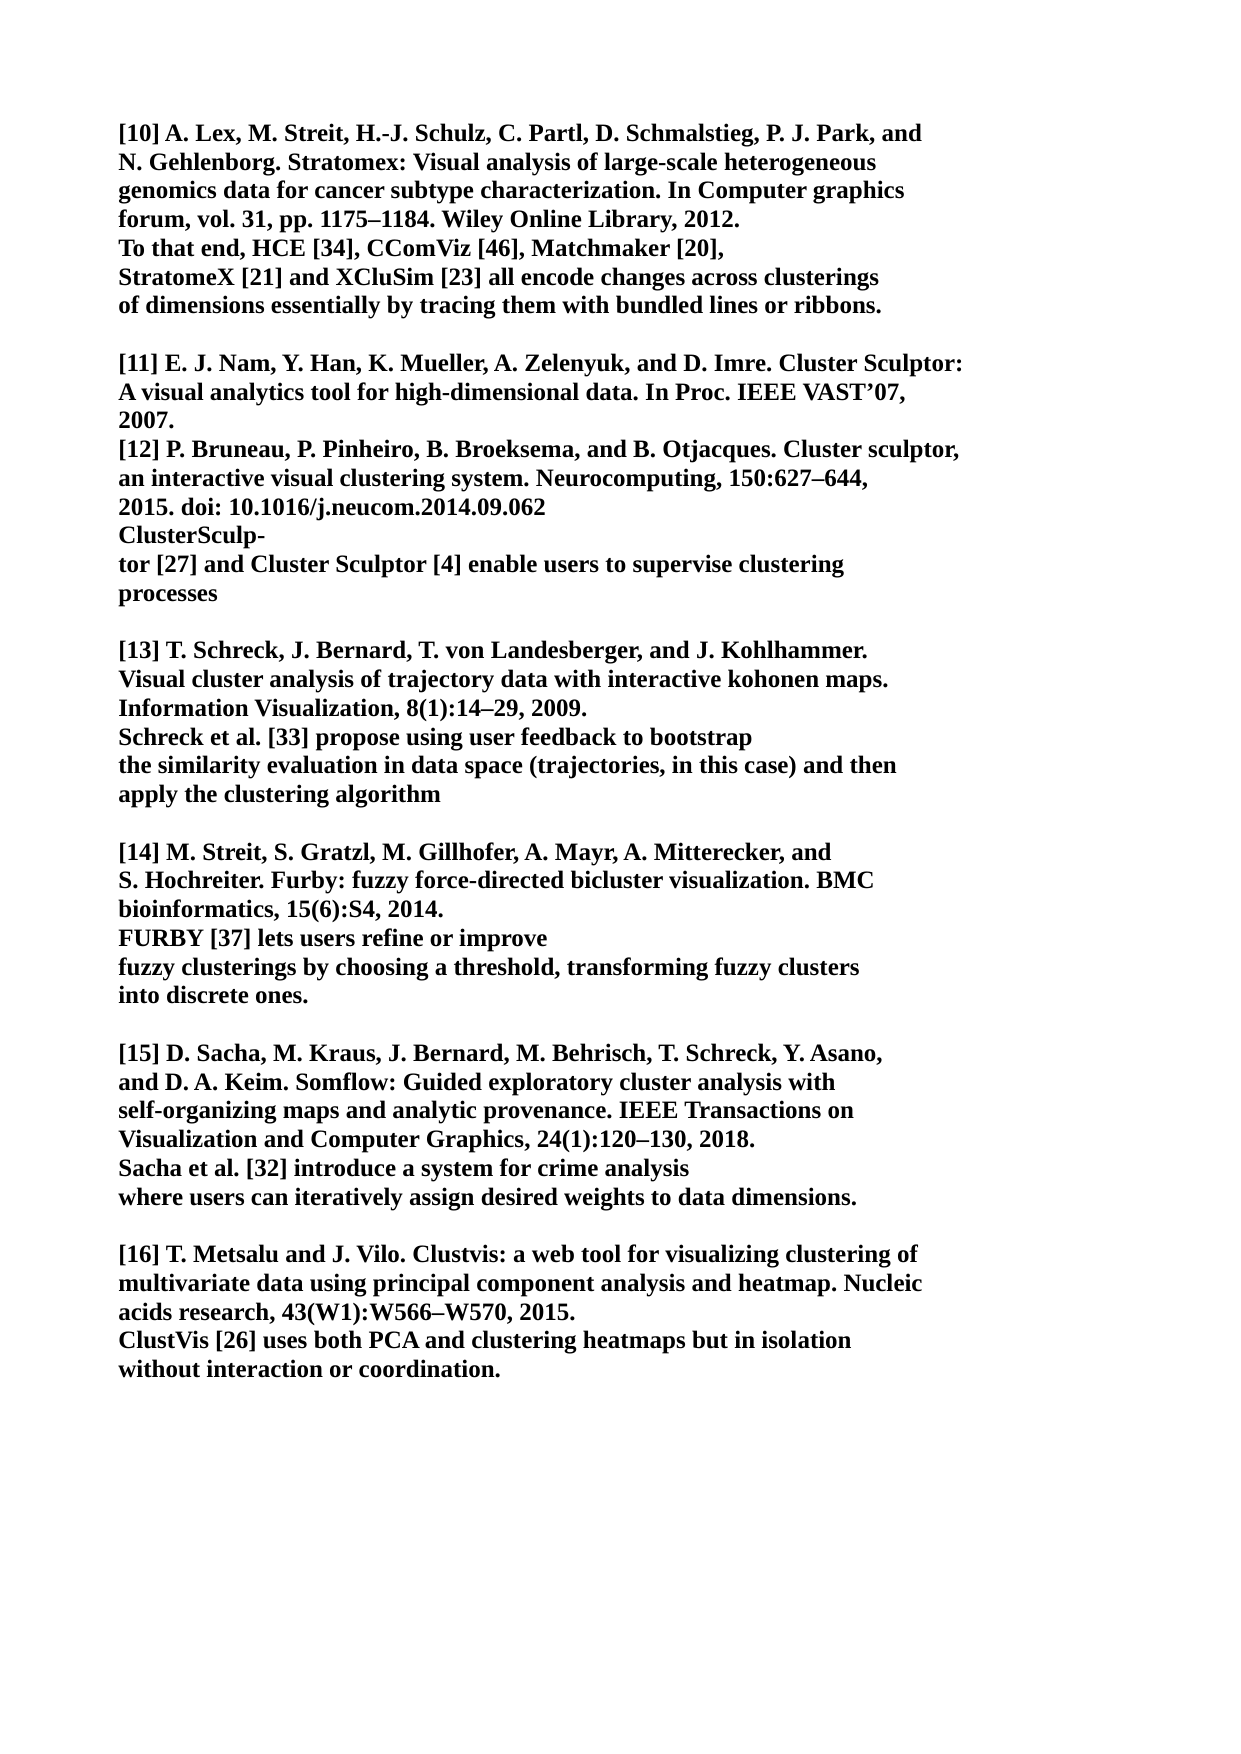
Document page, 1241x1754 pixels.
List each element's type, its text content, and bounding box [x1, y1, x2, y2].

text forum, vol. 31, pp. 1175–1184. Wiley Online Library, 2012. [118, 204, 1122, 233]
text self-organizing maps and analytic provenance. IEEE Transactions on [118, 1096, 1122, 1124]
text [15] D. Sacha, M. Kraus, J. Bernard, M. Behrisch, T. Schreck, Y. Asano, [118, 1038, 1122, 1067]
text [12] P. Bruneau, P. Pinheiro, B. Broeksema, and B. Otjacques. Cluster sculptor, [118, 434, 1122, 463]
text acids research, 43(W1):W566–W570, 2015. [118, 1297, 1122, 1326]
text of dimensions essentially by tracing them with bundled lines or ribbons. [118, 291, 1122, 319]
text the similarity evaluation in data space (trajectories, in this case) and then [118, 751, 1122, 779]
text A visual analytics tool for high-dimensional data. In Proc. IEEE VAST’07, [118, 377, 1122, 406]
text To that end, HCE [34], CComViz [46], Matchmaker [20], [118, 233, 1122, 262]
text where users can iteratively assign desired weights to data dimensions. [118, 1182, 1122, 1211]
text into discrete ones. [118, 981, 1122, 1009]
text [10] A. Lex, M. Streit, H.-J. Schulz, C. Partl, D. Schmalstieg, P. J. Park, and [118, 118, 1122, 147]
text StratomeX [21] and XCluSim [23] all encode changes across clusterings [118, 262, 1122, 291]
text Visual cluster analysis of trajectory data with interactive kohonen maps. [118, 664, 1122, 693]
text N. Gehlenborg. Stratomex: Visual analysis of large-scale heterogeneous [118, 147, 1122, 176]
text without interaction or coordination. [118, 1354, 1122, 1383]
text genomics data for cancer subtype characterization. In Computer graphics [118, 176, 1122, 204]
text processes [118, 578, 1122, 607]
text Sacha et al. [32] introduce a system for crime analysis [118, 1153, 1122, 1182]
text and D. A. Keim. Somflow: Guided exploratory cluster analysis with [118, 1067, 1122, 1096]
text [16] T. Metsalu and J. Vilo. Clustvis: a web tool for visualizing clustering of [118, 1239, 1122, 1268]
text [14] M. Streit, S. Gratzl, M. Gillhofer, A. Mayr, A. Mitterecker, and [118, 837, 1122, 866]
text tor [27] and Cluster Sculptor [4] enable users to supervise clustering [118, 549, 1122, 578]
text [13] T. Schreck, J. Bernard, T. von Landesberger, and J. Kohlhammer. [118, 636, 1122, 664]
text [11] E. J. Nam, Y. Han, K. Mueller, A. Zelenyuk, and D. Imre. Cluster Sculptor: [118, 348, 1122, 377]
text FURBY [37] lets users refine or improve [118, 923, 1122, 952]
text 2007. [118, 406, 1122, 434]
text bioinformatics, 15(6):S4, 2014. [118, 894, 1122, 923]
text apply the clustering algorithm [118, 779, 1122, 808]
text Information Visualization, 8(1):14–29, 2009. [118, 693, 1122, 722]
text S. Hochreiter. Furby: fuzzy force-directed bicluster visualization. BMC [118, 866, 1122, 894]
text 2015. doi: 10.1016/j.neucom.2014.09.062 [118, 492, 1122, 521]
text Visualization and Computer Graphics, 24(1):120–130, 2018. [118, 1124, 1122, 1153]
text ClustVis [26] uses both PCA and clustering heatmaps but in isolation [118, 1326, 1122, 1354]
text ClusterSculp- [118, 521, 1122, 549]
text fuzzy clusterings by choosing a threshold, transforming fuzzy clusters [118, 952, 1122, 981]
text an interactive visual clustering system. Neurocomputing, 150:627–644, [118, 463, 1122, 492]
text multivariate data using principal component analysis and heatmap. Nucleic [118, 1268, 1122, 1297]
text Schreck et al. [33] propose using user feedback to bootstrap [118, 722, 1122, 751]
